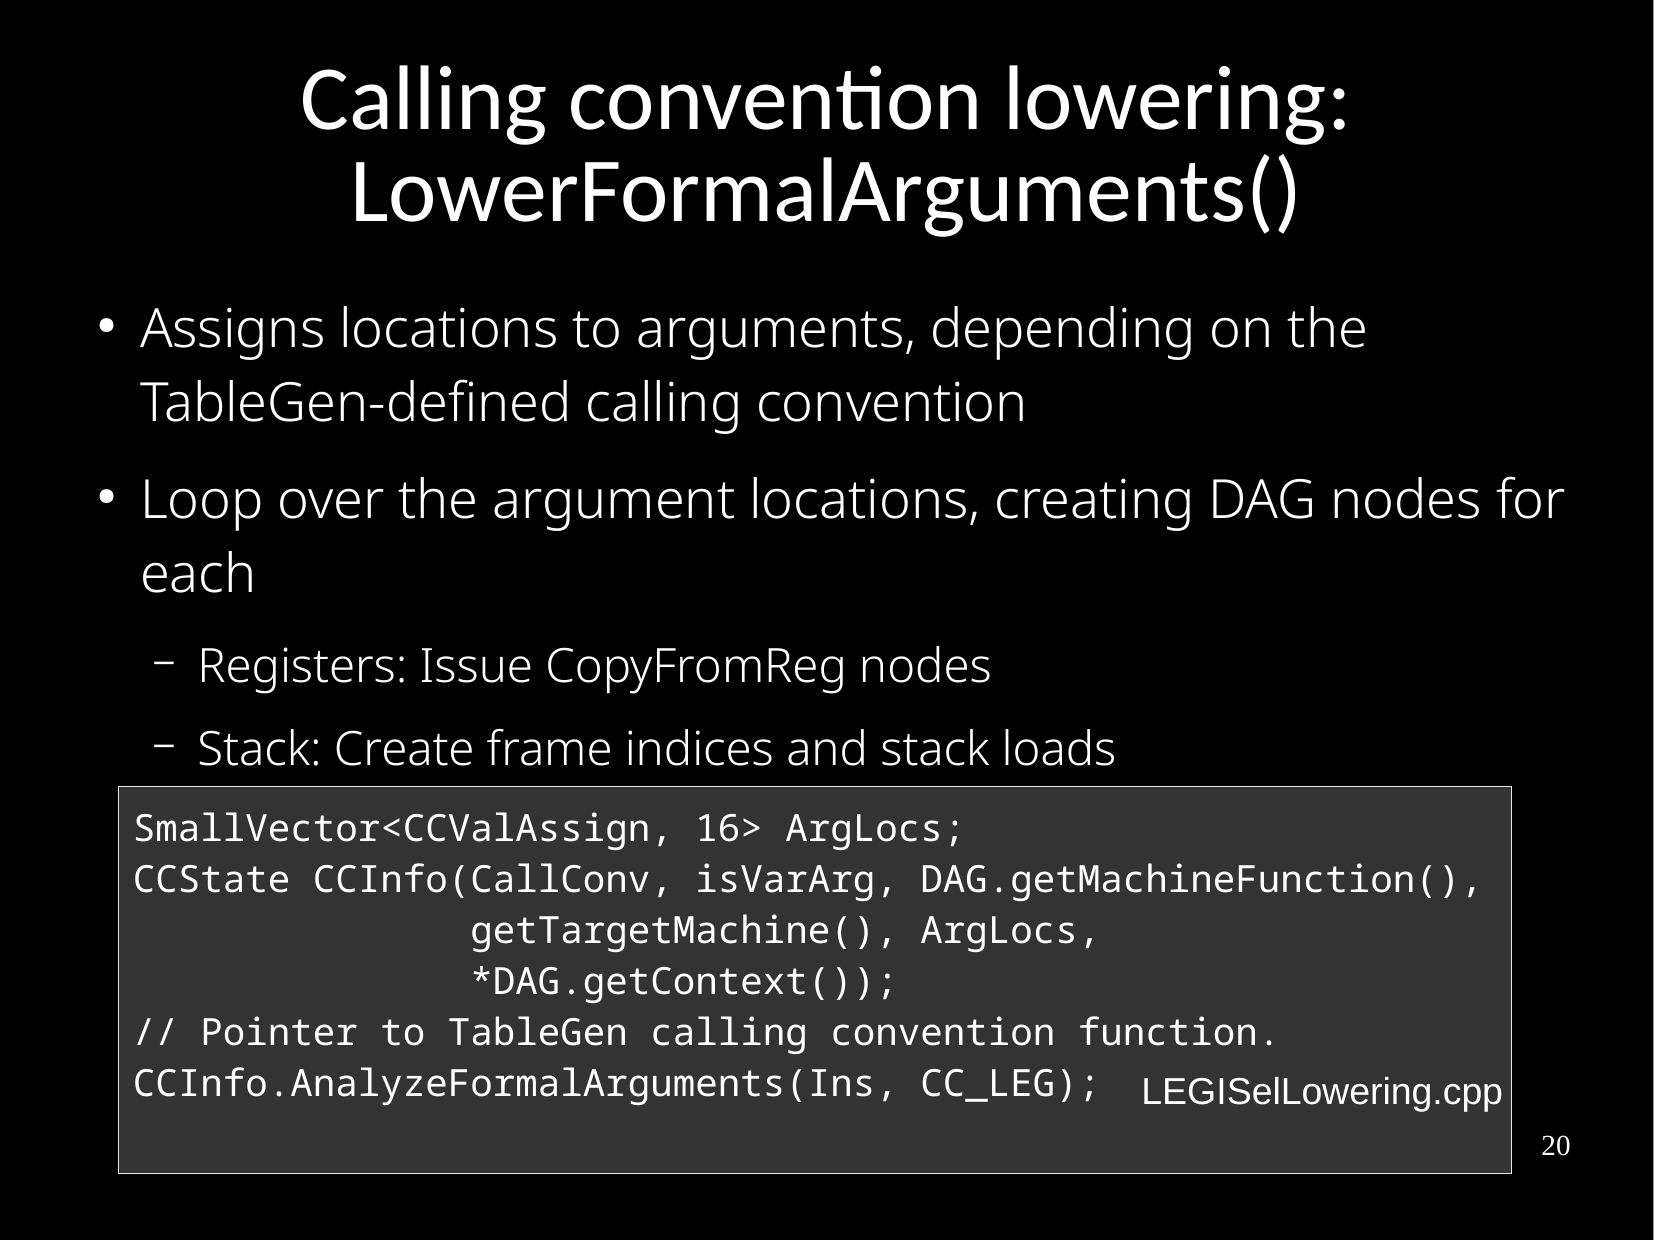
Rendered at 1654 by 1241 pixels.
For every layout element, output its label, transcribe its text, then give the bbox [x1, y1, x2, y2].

text_box LEGISelLowering.cpp [950, 1062, 1518, 1125]
list Assigns locations to arguments, depending on the TableGen-defined calling convention Loop over the argument locations, creating DAG nodes for each Registers: Issue CopyFromReg nodes Stack: Create frame indices and stack loads [82, 290, 1571, 780]
title Calling convention lowering: LowerFormalArguments() [82, 45, 1571, 261]
text_box SmallVector<CCValAssign, 16> ArgLocs; CCState CCInfo(CallConv, isVarArg, DAG.getMachineFunction(), getTargetMachine(), ArgLocs, *DAG.getContext()); // Pointer to TableGen calling convention function. CCInfo.AnalyzeFormalArguments(Ins, CC_LEG); [118, 786, 1512, 1122]
